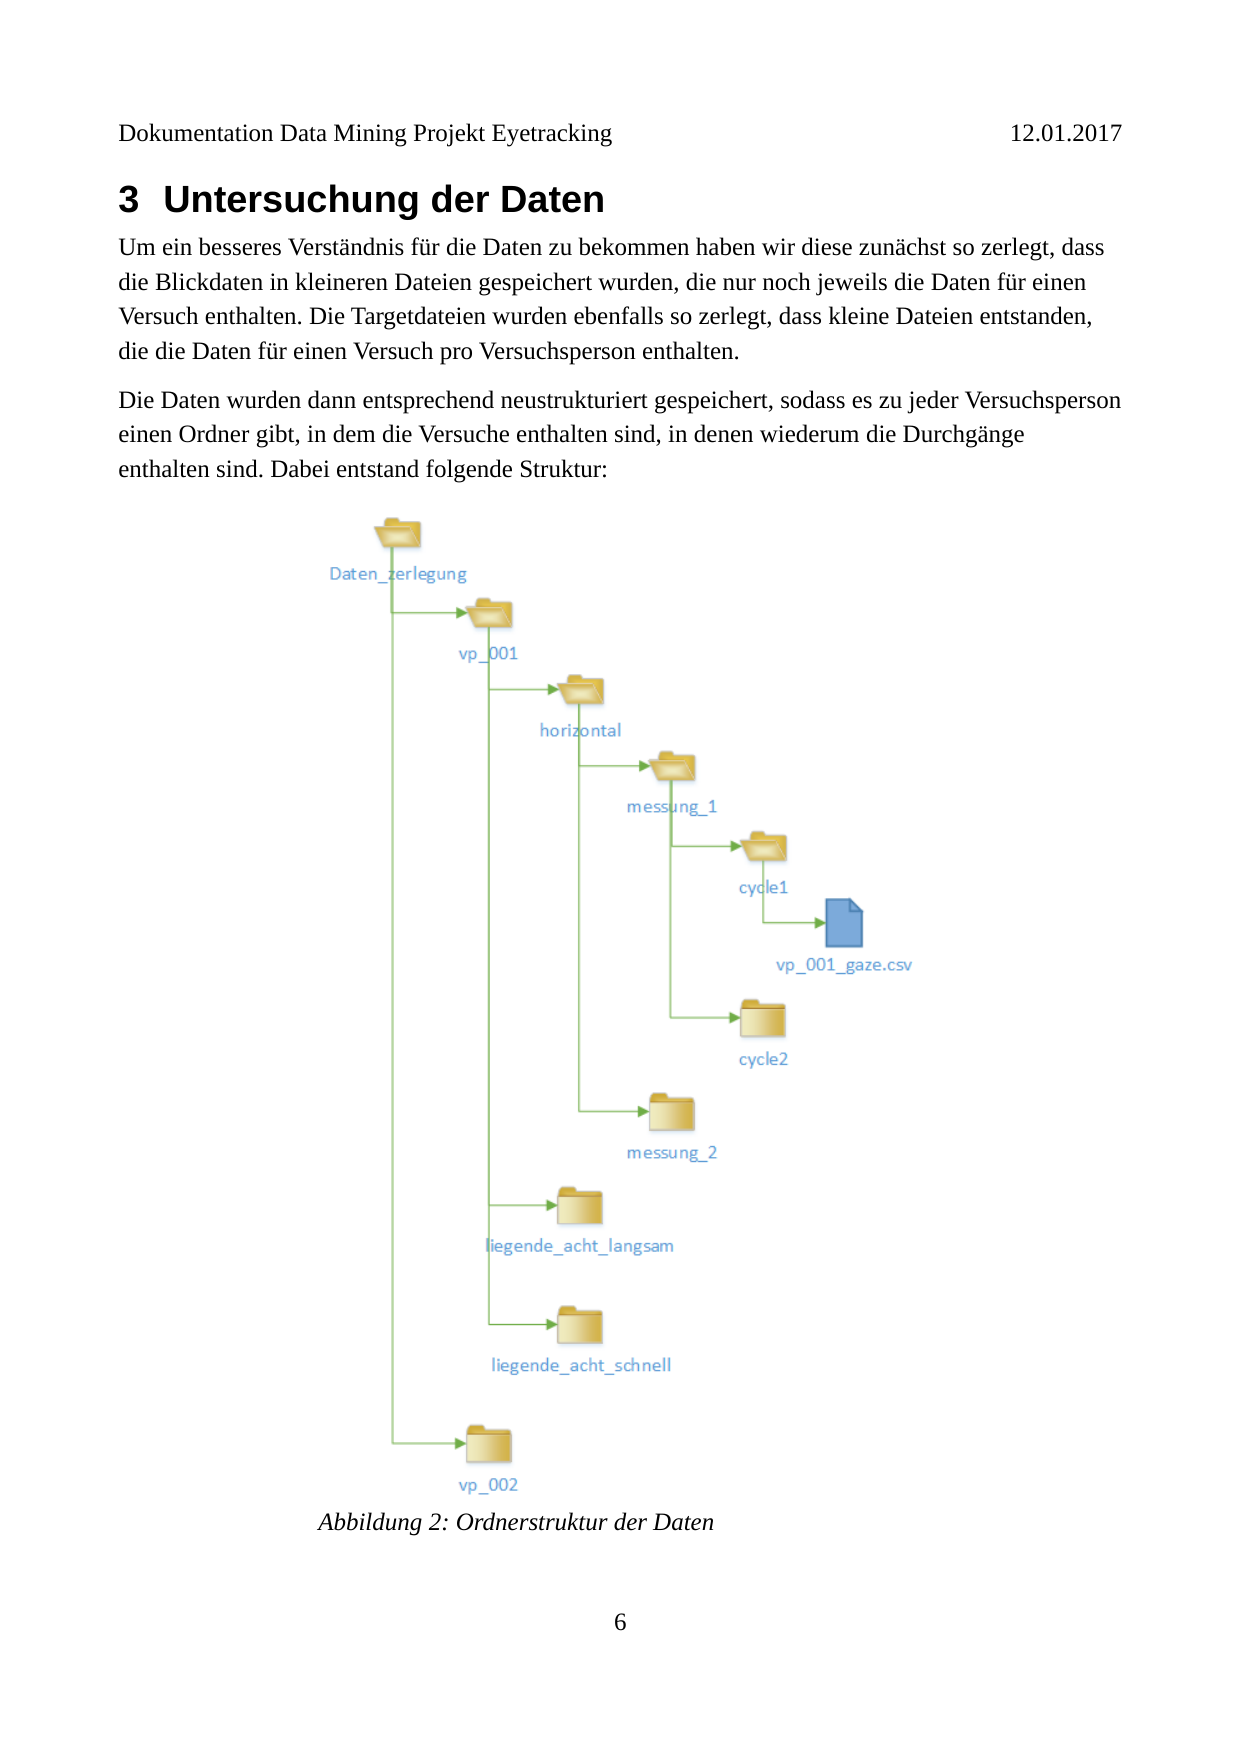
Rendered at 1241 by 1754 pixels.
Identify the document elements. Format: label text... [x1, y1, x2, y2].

text Um ein besseres Verständnis für die Daten zu bekommen haben wir diese zunächst so zerlegt, dass die Blickdaten in kleineren Dateien gespeichert wurden, die nur noch jeweils die Daten für einen Versuch enthalten. Die Targetdateien wurden ebenfalls so zerlegt, dass kleine Dateien entstanden, die die Daten für einen Versuch pro Versuchsperson enthalten. [118, 232, 1122, 365]
text Die Daten wurden dann entsprechend neustrukturiert gespeichert, sodass es zu jeder Versuchsperson einen Ordner gibt, in dem die Versuche enthalten sind, in denen wiederum die Durchgänge enthalten sind. Dabei entstand folgende Struktur: [118, 385, 1122, 483]
picture [318, 515, 923, 1507]
text Abbildung 2: Ordnerstruktur der Daten [318, 1507, 922, 1535]
subtitle Untersuchung der Daten [118, 176, 1122, 220]
